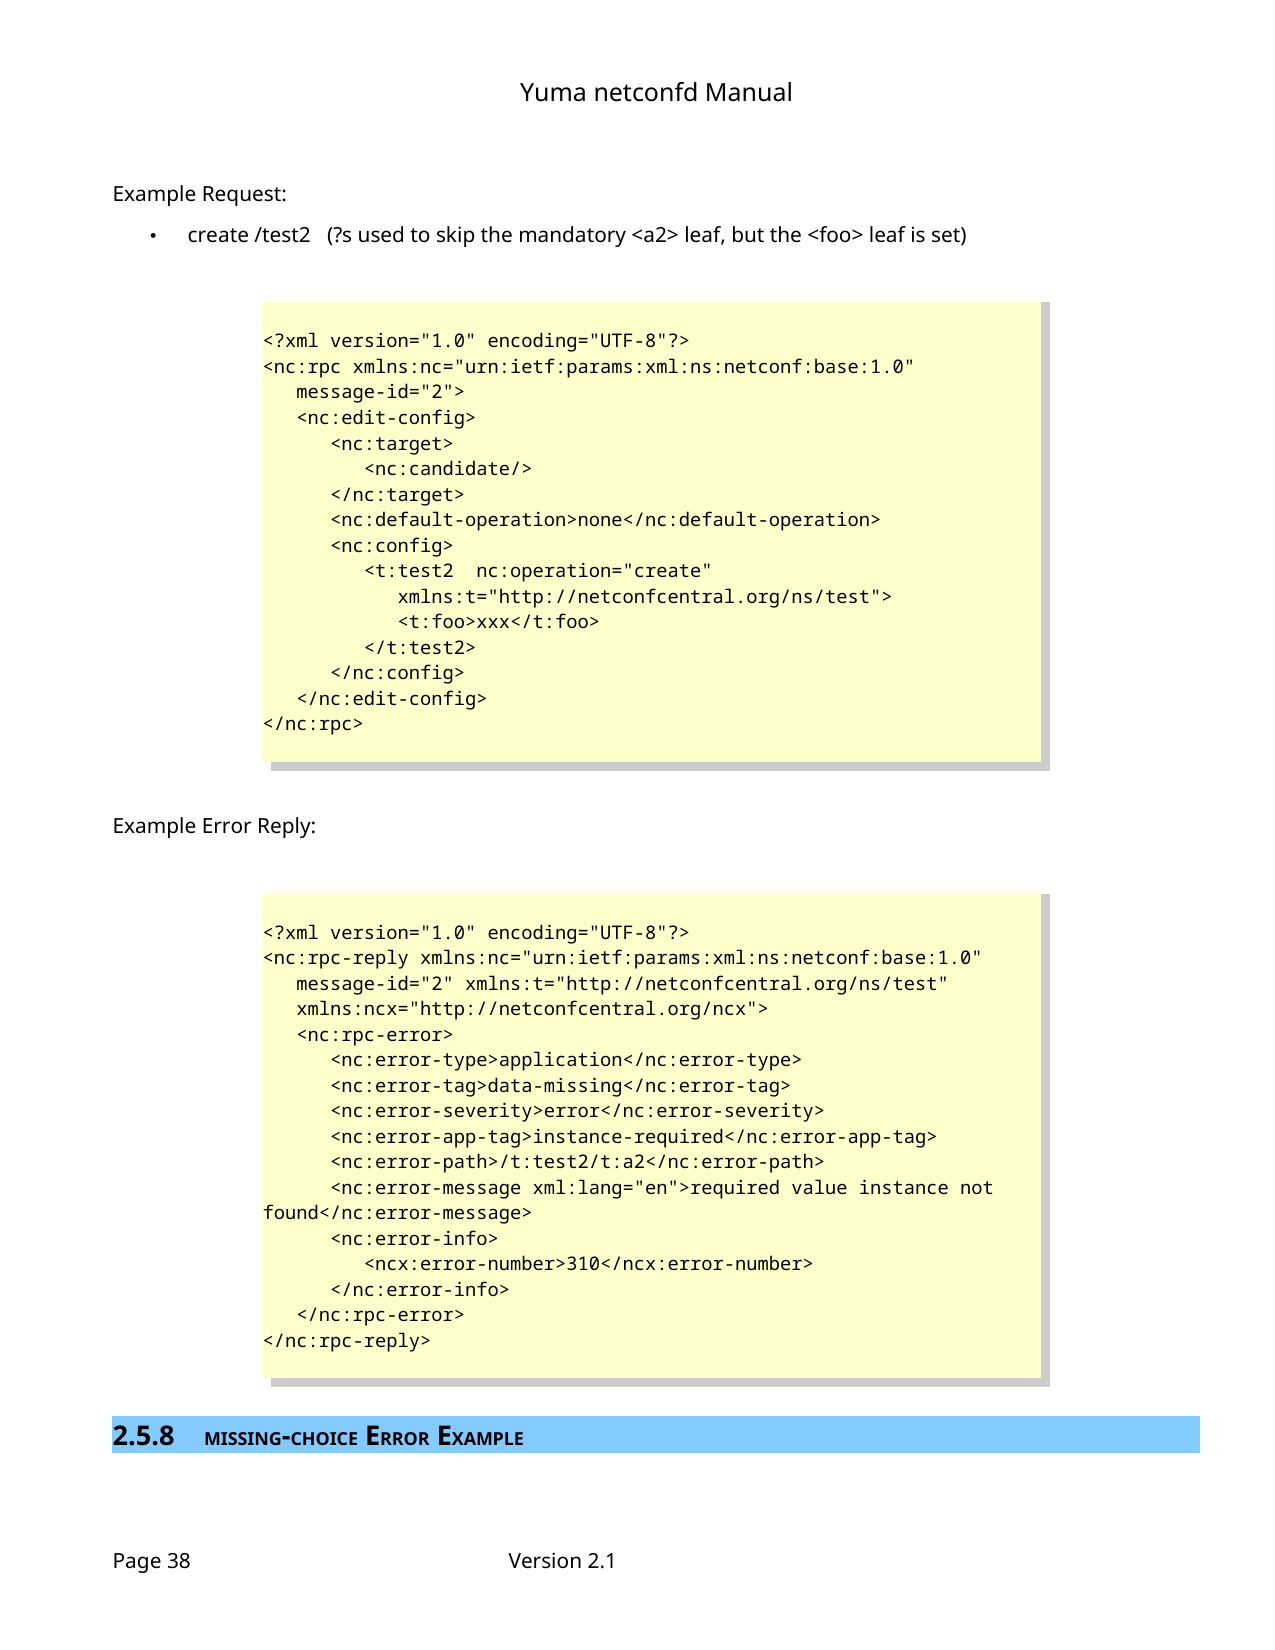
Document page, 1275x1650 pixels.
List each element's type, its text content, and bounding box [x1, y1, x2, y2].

text <nc:rpc-error> [262, 1021, 1041, 1047]
text <nc:error-info> [262, 1225, 1041, 1251]
text <?xml version="1.0" encoding="UTF-8"?> [262, 919, 1041, 944]
text </nc:rpc> [262, 711, 1041, 736]
text <nc:edit-config> [262, 404, 1041, 430]
text <?xml version="1.0" encoding="UTF-8"?> [262, 328, 1041, 353]
text <nc:candidate/> [262, 455, 1041, 481]
text </nc:rpc-error> [262, 1302, 1041, 1327]
text Example Error Reply: [112, 812, 1200, 840]
text <nc:target> [262, 430, 1041, 455]
text <t:test2 nc:operation="create" [262, 557, 1041, 583]
text </nc:target> [262, 481, 1041, 506]
list create /test2 (?s used to skip the mandatory <a2> leaf, but the <foo> leaf is set) [150, 220, 1200, 249]
text Example Request: [112, 179, 1200, 208]
text message-id="2"> [262, 379, 1041, 404]
text <nc:rpc xmlns:nc="urn:ietf:params:xml:ns:netconf:base:1.0" [262, 353, 1041, 379]
text </nc:config> [262, 659, 1041, 685]
text <nc:rpc-reply xmlns:nc="urn:ietf:params:xml:ns:netconf:base:1.0" [262, 944, 1041, 970]
text <nc:config> [262, 532, 1041, 557]
text <nc:error-severity>error</nc:error-severity> [262, 1098, 1041, 1123]
text </nc:edit-config> [262, 685, 1041, 711]
text xmlns:t="http://netconfcentral.org/ns/test"> [262, 583, 1041, 608]
text message-id="2" xmlns:t="http://netconfcentral.org/ns/test" [262, 970, 1041, 996]
text <nc:error-tag>data-missing</nc:error-tag> [262, 1072, 1041, 1098]
text <nc:error-path>/t:test2/t:a2</nc:error-path> [262, 1149, 1041, 1174]
text <nc:default-operation>none</nc:default-operation> [262, 506, 1041, 532]
text xmlns:ncx="http://netconfcentral.org/ncx"> [262, 996, 1041, 1021]
text </nc:error-info> [262, 1276, 1041, 1302]
text <t:foo>xxx</t:foo> [262, 608, 1041, 634]
text <nc:error-message xml:lang="en">required value instance not found</nc:error-message> [262, 1174, 1041, 1225]
text </t:test2> [262, 634, 1041, 659]
text <nc:error-type>application</nc:error-type> [262, 1047, 1041, 1072]
subtitle missing-choice Error Example [112, 1416, 1200, 1453]
text <nc:error-app-tag>instance-required</nc:error-app-tag> [262, 1123, 1041, 1149]
text <ncx:error-number>310</ncx:error-number> [262, 1251, 1041, 1276]
text </nc:rpc-reply> [262, 1327, 1041, 1353]
